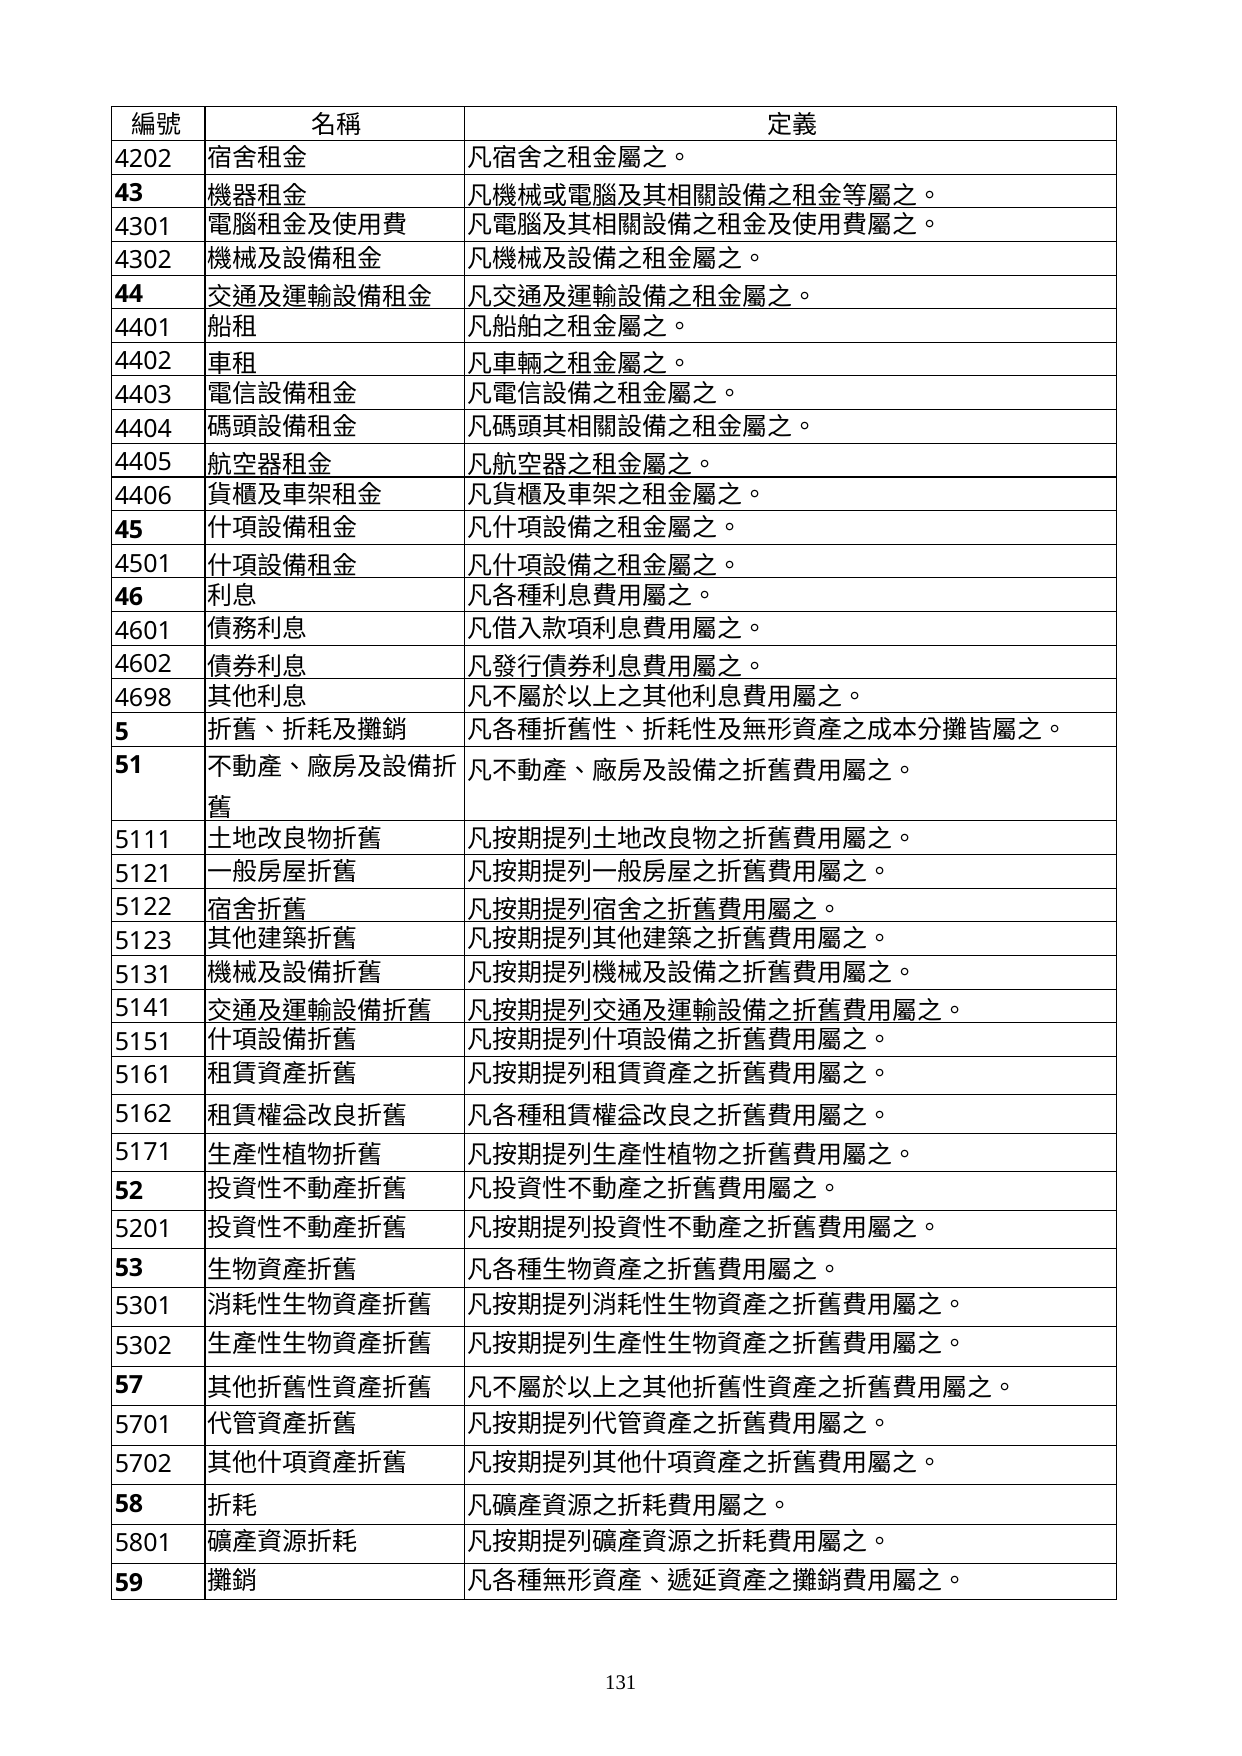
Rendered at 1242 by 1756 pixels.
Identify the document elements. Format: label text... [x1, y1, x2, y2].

table_cell 消耗性生物資產折舊 [206, 1288, 464, 1326]
table_cell 利息 [206, 578, 464, 611]
table_cell 凡按期提列生產性植物之折舊費用屬之。 [465, 1134, 1116, 1171]
table_cell 44 [112, 276, 204, 308]
table_cell 土地改良物折舊 [206, 821, 464, 854]
table_cell 58 [112, 1485, 204, 1523]
table_cell 4301 [112, 208, 204, 241]
table_cell 凡各種租賃權益改良之折舊費用屬之。 [465, 1095, 1116, 1132]
table_cell 凡借入款項利息費用屬之。 [465, 612, 1116, 644]
table_cell 凡各種生物資產之折舊費用屬之。 [465, 1249, 1116, 1287]
table_cell 電信設備租金 [206, 376, 464, 409]
table_cell 4401 [112, 309, 204, 342]
table_cell 折耗 [206, 1485, 464, 1523]
table_cell 凡不屬於以上之其他利息費用屬之。 [465, 679, 1116, 712]
table_cell 5161 [112, 1057, 204, 1094]
table_cell 凡不屬於以上之其他折舊性資產之折舊費用屬之。 [465, 1367, 1116, 1405]
table_cell 5701 [112, 1406, 204, 1444]
table_cell 凡船舶之租金屬之。 [465, 309, 1116, 342]
table_cell 船租 [206, 309, 464, 342]
table_cell 52 [112, 1172, 204, 1209]
table_cell 凡宿舍之租金屬之。 [465, 141, 1116, 173]
table_cell 凡電腦及其相關設備之租金及使用費屬之。 [465, 208, 1116, 241]
table_cell 其他建築折舊 [206, 922, 464, 955]
table_cell 57 [112, 1367, 204, 1405]
table_cell 凡按期提列機械及設備之折舊費用屬之。 [465, 956, 1116, 988]
table_cell 5151 [112, 1023, 204, 1056]
table_cell 4406 [112, 478, 204, 510]
table_cell 投資性不動產折舊 [206, 1211, 464, 1248]
table_cell 5 [112, 713, 204, 746]
table_cell 什項設備租金 [206, 511, 464, 544]
table_cell 5171 [112, 1134, 204, 1171]
table_cell 51 [112, 747, 204, 820]
table_cell 凡礦產資源之折耗費用屬之。 [465, 1485, 1116, 1523]
table_cell 凡按期提列什項設備之折舊費用屬之。 [465, 1023, 1116, 1056]
table_cell 4501 [112, 545, 204, 577]
table_cell 凡發行債券利息費用屬之。 [465, 646, 1116, 678]
table_cell 凡按期提列投資性不動產之折舊費用屬之。 [465, 1211, 1116, 1248]
table_cell 什項設備折舊 [206, 1023, 464, 1056]
table_cell 凡投資性不動產之折舊費用屬之。 [465, 1172, 1116, 1209]
table_cell 交通及運輸設備租金 [206, 276, 464, 308]
table_cell 凡車輛之租金屬之。 [465, 343, 1116, 375]
table_cell 4405 [112, 444, 204, 476]
table_cell 46 [112, 578, 204, 611]
table_cell 4602 [112, 646, 204, 678]
table_cell 投資性不動產折舊 [206, 1172, 464, 1209]
table_cell 碼頭設備租金 [206, 410, 464, 443]
table_cell 凡按期提列宿舍之折舊費用屬之。 [465, 889, 1116, 921]
table_cell 一般房屋折舊 [206, 855, 464, 887]
table_cell 機械及設備租金 [206, 242, 464, 274]
table_cell 租賃資產折舊 [206, 1057, 464, 1094]
table_cell 礦產資源折耗 [206, 1525, 464, 1563]
table_cell 4404 [112, 410, 204, 443]
table_cell 45 [112, 511, 204, 544]
table_cell 生物資產折舊 [206, 1249, 464, 1287]
table_cell 租賃權益改良折舊 [206, 1095, 464, 1132]
table_cell 5131 [112, 956, 204, 988]
table_cell 攤銷 [206, 1564, 464, 1599]
table_cell 4403 [112, 376, 204, 409]
table_cell 凡機械或電腦及其相關設備之租金等屬之。 [465, 175, 1116, 207]
table_cell 凡貨櫃及車架之租金屬之。 [465, 478, 1116, 510]
table_cell 凡什項設備之租金屬之。 [465, 545, 1116, 577]
table_cell 凡電信設備之租金屬之。 [465, 376, 1116, 409]
table_cell 凡按期提列租賃資產之折舊費用屬之。 [465, 1057, 1116, 1094]
table_cell 凡按期提列生產性生物資產之折舊費用屬之。 [465, 1327, 1116, 1366]
table_cell 凡各種折舊性、折耗性及無形資產之成本分攤皆屬之。 [465, 713, 1116, 746]
table_cell 凡什項設備之租金屬之。 [465, 511, 1116, 544]
table_header 名稱 [206, 107, 464, 140]
table_cell 折舊、折耗及攤銷 [206, 713, 464, 746]
table_cell 凡交通及運輸設備之租金屬之。 [465, 276, 1116, 308]
table_cell 凡按期提列一般房屋之折舊費用屬之。 [465, 855, 1116, 887]
table_cell 5301 [112, 1288, 204, 1326]
table_cell 宿舍折舊 [206, 889, 464, 921]
table_header 編號 [112, 107, 204, 140]
table_cell 電腦租金及使用費 [206, 208, 464, 241]
table_cell 5121 [112, 855, 204, 887]
table_cell 生產性生物資產折舊 [206, 1327, 464, 1366]
table_cell 凡各種無形資產、遞延資產之攤銷費用屬之。 [465, 1564, 1116, 1599]
table_cell 凡按期提列礦產資源之折耗費用屬之。 [465, 1525, 1116, 1563]
table_cell 其他利息 [206, 679, 464, 712]
table_cell 代管資產折舊 [206, 1406, 464, 1444]
table_cell 4302 [112, 242, 204, 274]
table_cell 5162 [112, 1095, 204, 1132]
table_cell 43 [112, 175, 204, 207]
table_cell 5111 [112, 821, 204, 854]
table_cell 債券利息 [206, 646, 464, 678]
table_cell 凡碼頭其相關設備之租金屬之。 [465, 410, 1116, 443]
table_cell 4402 [112, 343, 204, 375]
table_cell 機械及設備折舊 [206, 956, 464, 988]
table_cell 凡按期提列交通及運輸設備之折舊費用屬之。 [465, 990, 1116, 1022]
table_cell 4601 [112, 612, 204, 644]
table_cell 凡按期提列代管資產之折舊費用屬之。 [465, 1406, 1116, 1444]
table_cell 機器租金 [206, 175, 464, 207]
table_cell 凡按期提列土地改良物之折舊費用屬之。 [465, 821, 1116, 854]
table_cell 凡航空器之租金屬之。 [465, 444, 1116, 476]
table_cell 車租 [206, 343, 464, 375]
table_cell 53 [112, 1249, 204, 1287]
table_cell 生產性植物折舊 [206, 1134, 464, 1171]
table_cell 5122 [112, 889, 204, 921]
table_cell 5702 [112, 1446, 204, 1484]
table_cell 宿舍租金 [206, 141, 464, 173]
table_cell 5801 [112, 1525, 204, 1563]
table_cell 凡機械及設備之租金屬之。 [465, 242, 1116, 274]
table_cell 凡按期提列消耗性生物資產之折舊費用屬之。 [465, 1288, 1116, 1326]
table_cell 不動產、廠房及設備折舊 [206, 747, 464, 820]
table_cell 凡按期提列其他建築之折舊費用屬之。 [465, 922, 1116, 955]
table_cell 4698 [112, 679, 204, 712]
table_cell 59 [112, 1564, 204, 1599]
table_cell 其他折舊性資產折舊 [206, 1367, 464, 1405]
table_cell 5201 [112, 1211, 204, 1248]
table_cell 5302 [112, 1327, 204, 1366]
table_cell 交通及運輸設備折舊 [206, 990, 464, 1022]
table_cell 凡各種利息費用屬之。 [465, 578, 1116, 611]
table_cell 4202 [112, 141, 204, 173]
table_cell 5141 [112, 990, 204, 1022]
table_cell 5123 [112, 922, 204, 955]
table_cell 凡按期提列其他什項資產之折舊費用屬之。 [465, 1446, 1116, 1484]
table_header 定義 [465, 107, 1116, 140]
table_cell 航空器租金 [206, 444, 464, 476]
table_cell 貨櫃及車架租金 [206, 478, 464, 510]
table_cell 凡不動產、廠房及設備之折舊費用屬之。 [465, 747, 1116, 820]
table_cell 什項設備租金 [206, 545, 464, 577]
table_cell 其他什項資產折舊 [206, 1446, 464, 1484]
table_cell 債務利息 [206, 612, 464, 644]
